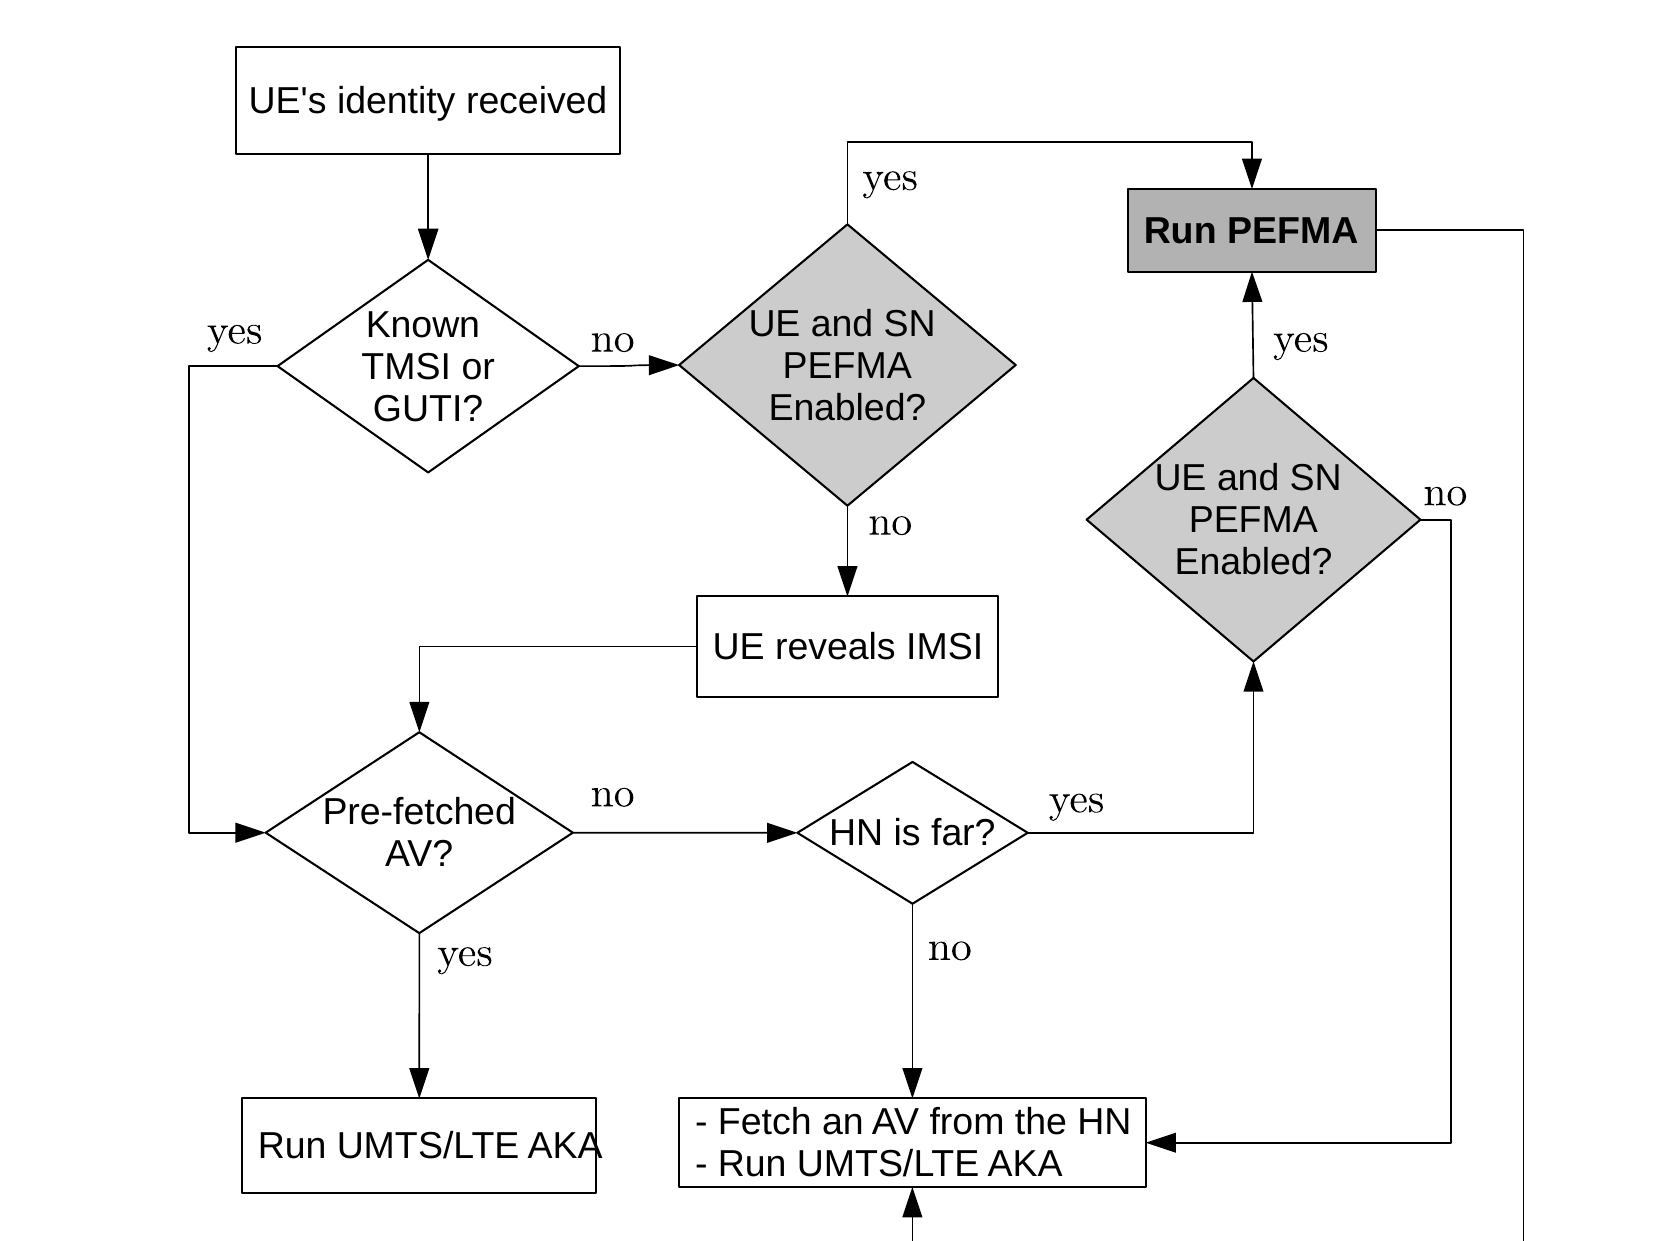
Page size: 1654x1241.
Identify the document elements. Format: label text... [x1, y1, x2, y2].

text_box [868, 516, 913, 536]
text_box UE reveals IMSI [696, 596, 999, 697]
text_box HN is far? [797, 761, 1028, 904]
text_box [206, 324, 263, 353]
text_box - Fetch an AV from the HN - Run UMTS/LTE AKA [679, 1098, 1146, 1188]
text_box UE and SN PEFMA Enabled? [679, 224, 1016, 506]
text_box Known TMSI or GUTI? [278, 260, 578, 473]
text_box Run UMTS/LTE AKA [242, 1098, 597, 1193]
text_box [927, 941, 972, 961]
text_box UE's identity received [236, 47, 621, 154]
text_box UE and SN PEFMA Enabled? [1086, 378, 1420, 662]
text_box [862, 171, 918, 199]
text_box [437, 947, 493, 975]
text_box [1423, 486, 1468, 506]
text_box [1272, 332, 1329, 361]
text_box [1048, 793, 1105, 821]
text_box [590, 787, 635, 807]
text_box Pre-fetched AV? [266, 732, 573, 934]
text_box Run PEFMA [1127, 188, 1376, 272]
text_box [590, 333, 635, 353]
